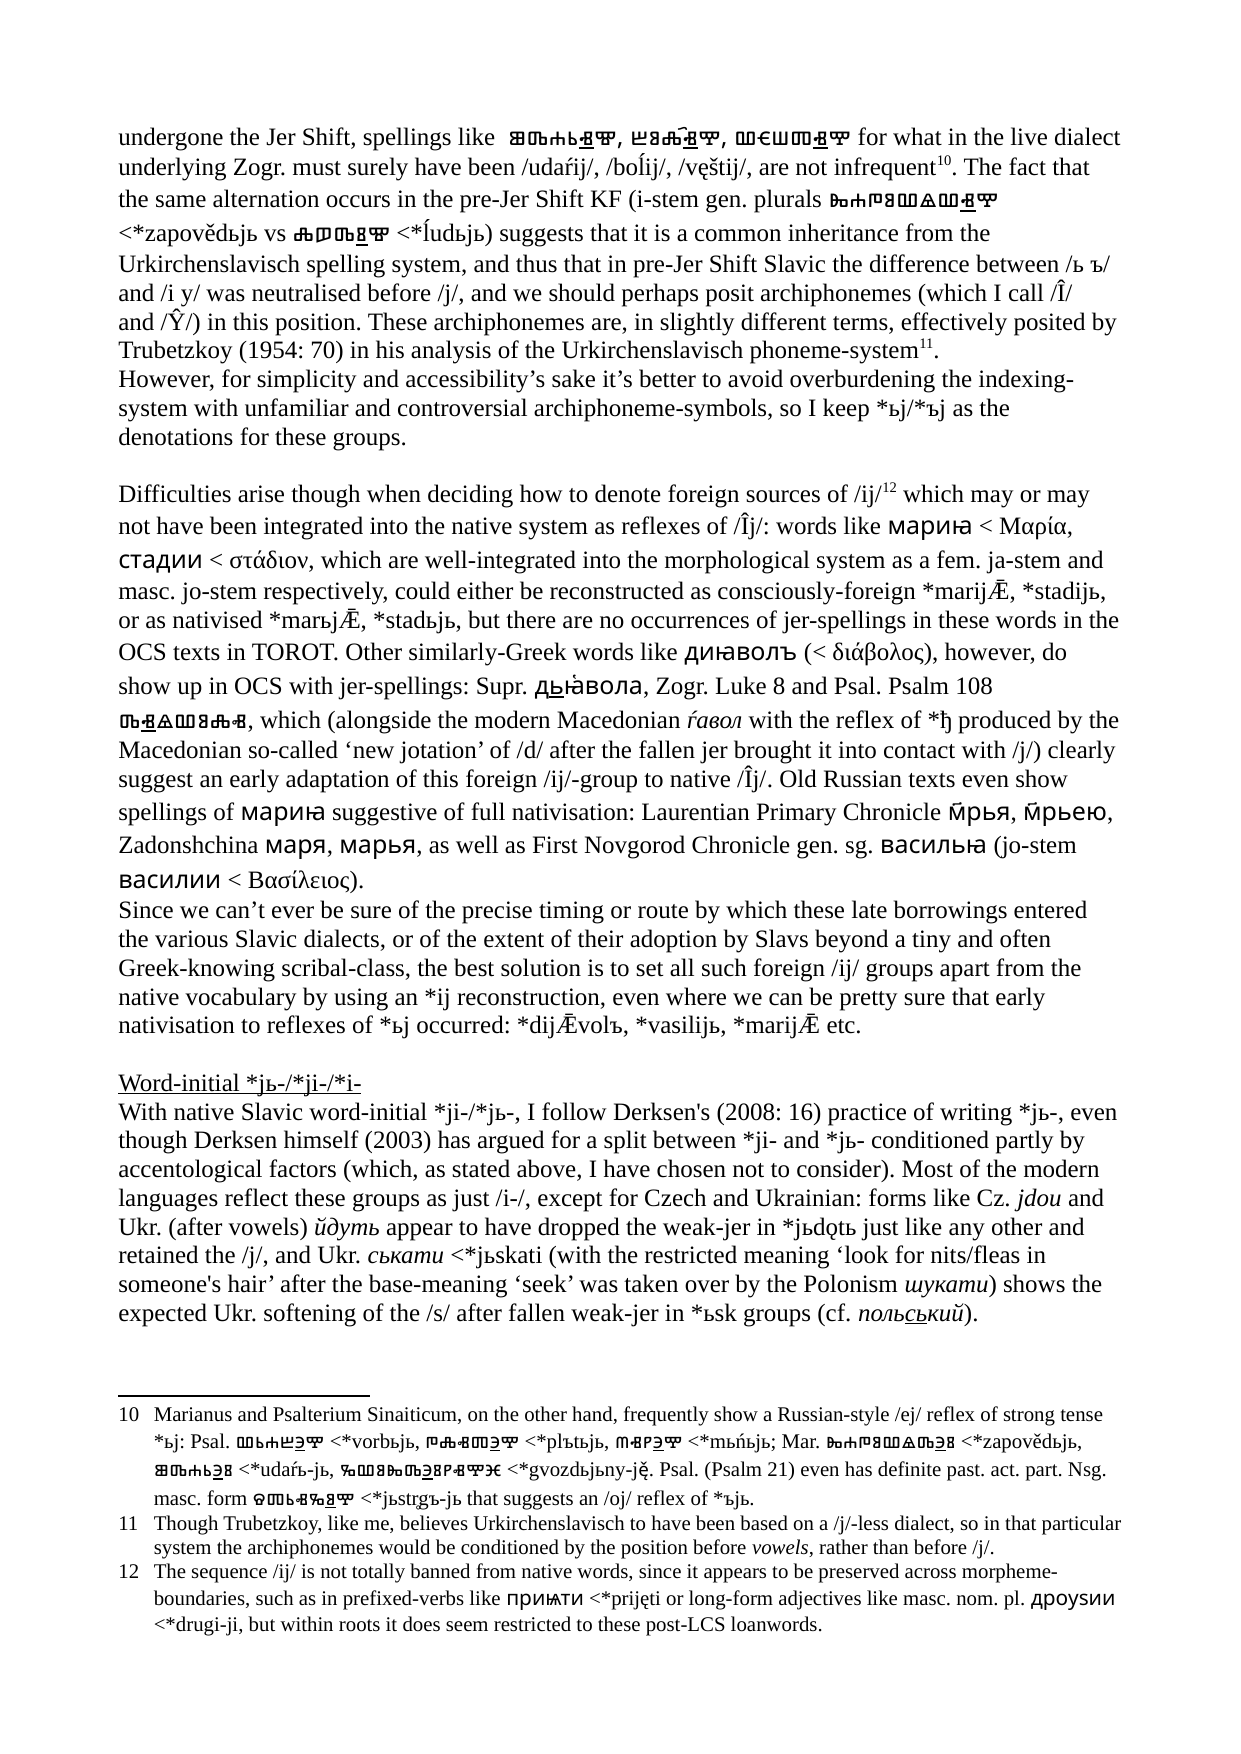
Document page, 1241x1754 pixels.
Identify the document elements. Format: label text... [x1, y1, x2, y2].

text Word-initial *jь‑/*ji‑/*i‑ [118, 1068, 1122, 1097]
text However, for simplicity and accessibility’s sake it’s better to avoid overburdening the indexing-system with unfamiliar and controversial archiphoneme-symbols, so I keep *ьj/*ъj as the denotations for these groups. [118, 364, 1122, 450]
text undergone the Jer Shift, spellings like ⱆⰴⰰⱃⱐⰺ, ⰱⱁⰾ҄ⱐⰹ, ⰲⱔⱎⱅⱐⰹ for what in the live dialect underlying Zogr. must surely have been /udaŕij/, /boĺij/, /vęštij/, are not infrequent. The fact that the same alternation occurs in the pre-Jer Shift KF (i-stem gen. plurals ⰸⰰⱂⱁⰲⱑⰲⱐⰹ <*zapovědьjь vs ⰾⱓⰴⰻⰺ <*ĺudьjь) suggests that it is a common inheritance from the Urkirchenslavisch spelling system, and thus that in pre-Jer Shift Slavic the difference between /ь ъ/ and /i y/ was neutralised before /j/, and we should perhaps posit archiphonemes (which I call /Î/ and /Ŷ/) in this position. These archiphonemes are, in slightly different terms, effectively posited by Trubetzkoy (1954: 70) in his analysis of the Urkirchenslavisch phoneme-system. [118, 118, 1122, 364]
text Since we can’t ever be sure of the precise timing or route by which these late borrowings entered the various Slavic dialects, or of the extent of their adoption by Slavs beyond a tiny and often Greek-knowing scribal-class, the best solution is to set all such foreign /ij/ groups apart from the native vocabulary by using an *ij reconstruction, even where we can be pretty sure that early nativisation to reflexes of *ьj occurred: *dijǢvolъ, *vasilijь, *marijǢ etc. [118, 895, 1122, 1039]
text Though Trubetzkoy, like me, believes Urkirchenslavisch to have been based on a /j/-less dialect, so in that particular system the archiphonemes would be conditioned by the position before vowels, rather than before /j/. [118, 1511, 1122, 1559]
text The sequence /ij/ is not totally banned from native words, since it appears to be preserved across morpheme-boundaries, such as in prefixed-verbs like приѩти <*prijęti or long-form adjectives like masc. nom. pl. дроуѕии <*drugi-ji, but within roots it does seem restricted to these post-LCS loanwords. [118, 1559, 1122, 1636]
text Marianus and Psalterium Sinaiticum, on the other hand, frequently show a Russian-style /ej/ reflex of strong tense *ьj: Psal. ⰲⱃⰰⰱⰵⰹ <*vorbьjь, ⱂⰾⱏⱅⰵⰹ <*plъtьjь, ⰿⱐⱀⰵⰹ <*mьńьjь; Mar. ⰸⰰⱂⱁⰲⱑⰴⰵⰻ <*zapovědьjь, ⱆⰴⰰⱃⰵⰻ <*udaŕь-jь, ⰳⰲⱁⰸⰴⰵⰻⱀⱏⰹⱗ <*gvozdьjьny-ję̌. Psal. (Psalm 21) even has definite past. act. part. Nsg. masc. form ⱄⱅⱃⱏⰳⱁⰹ <*jьstr̥gъ‑jь that suggests an /oj/ reflex of *ъjь. [118, 1402, 1122, 1511]
text With native Slavic word-initial *ji-/*jь-, I follow Derksen's (2008: 16) practice of writing *jь-, even though Derksen himself (2003) has argued for a split between *ji- and *jь- conditioned partly by accentological factors (which, as stated above, I have chosen not to consider). Most of the modern languages reflect these groups as just /i-/, except for Czech and Ukrainian: forms like Cz. jdou and Ukr. (after vowels) йдyть appear to have dropped the weak-jer in *jьdǫtь just like any other and retained the /j/, and Ukr. ськати <*jьskati (with the restricted meaning ‘look for nits/fleas in someone's hair’ after the base-meaning ‘seek’ was taken over by the Polonism шукати) shows the expected Ukr. softening of the /s/ after fallen weak-jer in *ьsk groups (cf. польський). [118, 1097, 1122, 1327]
text Difficulties arise though when deciding how to denote foreign sources of /ij/ which may or may not have been integrated into the native system as reflexes of /Îj/: words like мариꙗ < Μαρία, стадии < στάδιον, which are well-integrated into the morphological system as a fem. ja-stem and masc. jo-stem respectively, could either be reconstructed as consciously-foreign *marijǢ, *stadijь, or as nativised *marьjǢ, *stadьjь, but there are no occurrences of jer-spellings in these words in the OCS texts in TOROT. Other similarly-Greek words like диꙗволъ (< διάβολος), however, do show up in OCS with jer-spellings: Supr. дьꙗ҅вола, Zogr. Luke 8 and Psal. Psalm 108 ⰴⱐⱑⰲⱁⰾⱏ, which (alongside the modern Macedonian ѓавол with the reflex of *ђ produced by the Macedonian so-called ‘new jotation’ of /d/ after the fallen jer brought it into contact with /j/) clearly suggest an early adaptation of this foreign /ij/-group to native /Îj/. Old Russian texts even show spellings of мариꙗ suggestive of full nativisation: Laurentian Primary Chronicle м҃рья, м҃рьею, Zadonshchina маря, марья, as well as First Novgorod Chronicle gen. sg. васильꙗ (jo-stem василии < Βασίλειος). [118, 450, 1122, 895]
